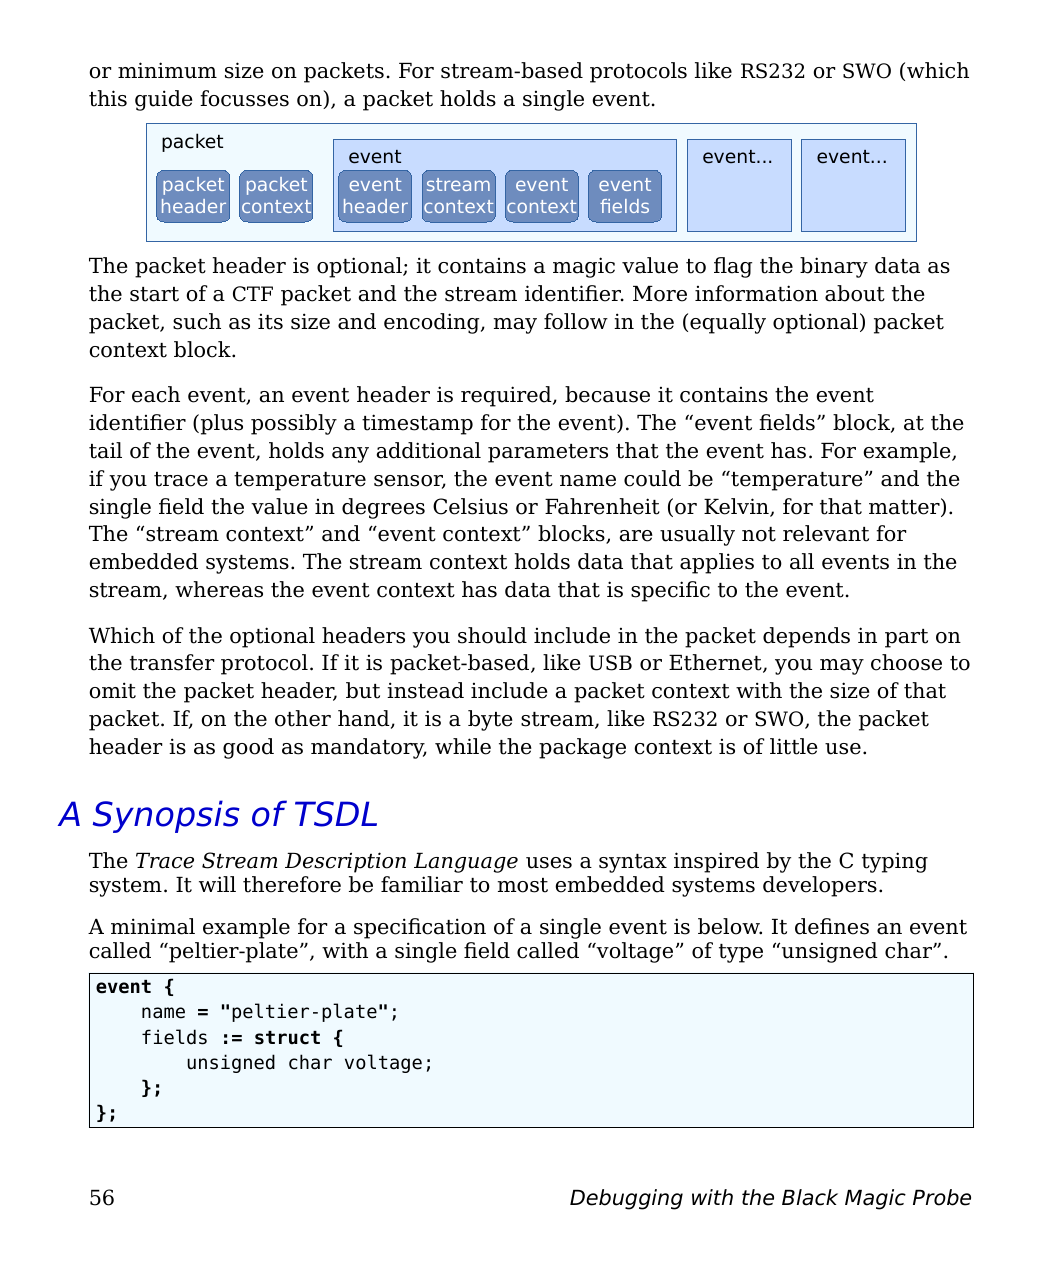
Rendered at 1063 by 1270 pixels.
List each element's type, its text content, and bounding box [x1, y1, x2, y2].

text unsigned char voltage; [90, 1048, 973, 1073]
text For each event, an event header is required, because it contains the event identifier (plus possibly a timestamp for the event). The “event fields” block, at the tail of the event, holds any additional parameters that the event has. For example, if you trace a temperature sensor, the event name could be “temperature” and the single field the value in degrees Celsius or Fahrenheit (or Kelvin, for that matter). The “stream context” and “event context” blocks, are usually not relevant for embedded systems. The stream context holds data that applies to all events in the stream, whereas the event context has data that is specific to the event. [88, 383, 974, 602]
text Which of the optional headers you should include in the packet depends in part on the transfer protocol. If it is packet-based, like USB or Ethernet, you may choose to omit the packet header, but instead include a packet context with the size of that packet. If, on the other hand, it is a byte stream, like RS232 or SWO, the packet header is as good as mandatory, while the package context is of little use. [88, 624, 974, 759]
text }; [90, 1073, 973, 1098]
subtitle A Synopsis of TSDL [59, 795, 974, 834]
text event { [90, 974, 973, 998]
text The packet header is optional; it contains a magic value to flag the binary data as the start of a CTF packet and the stream identifier. More information about the packet, such as its size and encoding, may follow in the (equally optional) packet context block. [88, 132, 974, 362]
text fields := struct { [90, 1023, 973, 1048]
text name = "peltier-plate"; [90, 998, 973, 1023]
text The Trace Stream Description Language uses a syntax inspired by the C typing system. It will therefore be familiar to most embedded systems developers. [88, 849, 974, 897]
text A minimal example for a specification of a single event is below. It defines an event called “peltier-plate”, with a single field called “voltage” of type “unsigned char”. [88, 915, 974, 964]
text or minimum size on packets. For stream-based protocols like RS232 or SWO (which this guide focusses on), a packet holds a single event. [88, 59, 974, 111]
text }; [90, 1098, 973, 1127]
